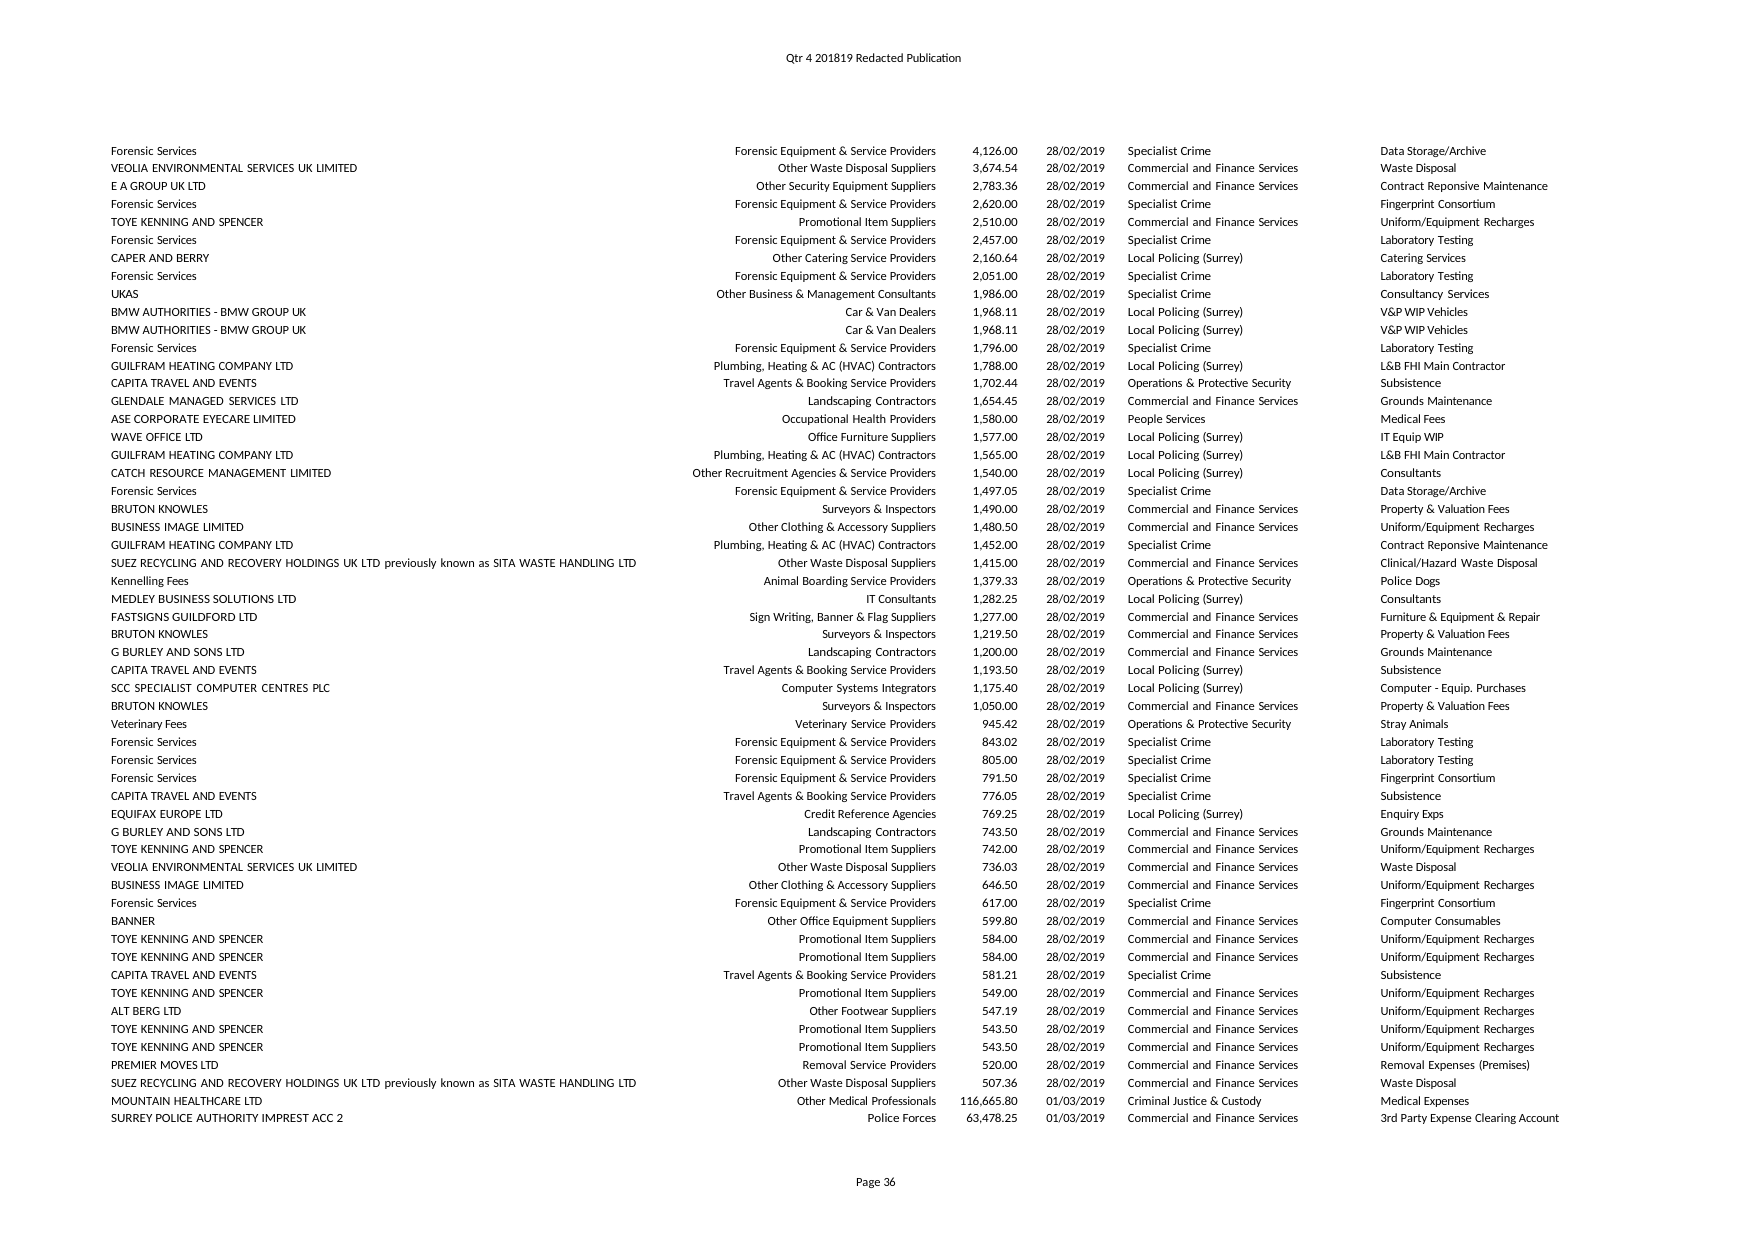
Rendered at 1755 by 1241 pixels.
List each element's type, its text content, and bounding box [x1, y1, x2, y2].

table_cell 28/02/2019 [1031, 680, 1117, 697]
table_cell 1,577.00 [947, 429, 1031, 447]
table_cell Subsistence [1342, 375, 1567, 393]
table_cell MOUNTAIN HEALTHCARE LTD [108, 1092, 667, 1110]
table_cell Uniform/Equipment Recharges [1342, 1020, 1567, 1038]
table_cell Sign Writing, Banner & Flag Suppliers [667, 608, 947, 626]
table_cell 28/02/2019 [1031, 1002, 1117, 1020]
table_cell 28/02/2019 [1031, 500, 1117, 518]
table_cell Other Recruitment Agencies & Service Providers [667, 465, 947, 482]
table_cell Other Footwear Suppliers [667, 1002, 947, 1020]
table_cell Travel Agents & Booking Service Providers [667, 375, 947, 393]
table_cell Specialist Crime [1117, 751, 1342, 769]
table_cell Specialist Crime [1117, 267, 1342, 285]
table_cell 507.36 [947, 1074, 1031, 1092]
table_cell Local Policing (Surrey) [1117, 447, 1342, 464]
table_cell Clinical/Hazard Waste Disposal [1342, 554, 1567, 572]
table_cell 1,796.00 [947, 339, 1031, 357]
table_cell Specialist Crime [1117, 895, 1342, 912]
table_cell Data Storage/Archive [1342, 483, 1567, 500]
table_cell Commercial and Finance Services [1117, 214, 1342, 231]
table_cell Specialist Crime [1117, 966, 1342, 984]
table_cell Police Forces [667, 1110, 947, 1128]
table_cell 28/02/2019 [1031, 214, 1117, 231]
table_cell 28/02/2019 [1031, 196, 1117, 213]
table_cell 1,282.25 [947, 590, 1031, 608]
table_cell 1,277.00 [947, 608, 1031, 626]
table_cell 617.00 [947, 895, 1031, 912]
table_cell Commercial and Finance Services [1117, 178, 1342, 196]
table_cell GLENDALE MANAGED SERVICES LTD [108, 393, 667, 411]
table_cell Local Policing (Surrey) [1117, 680, 1342, 697]
table_cell Promotional Item Suppliers [667, 841, 947, 859]
table_cell Forensic Services [108, 339, 667, 357]
table_cell Forensic Equipment & Service Providers [667, 733, 947, 751]
table_cell Removal Expenses (Premises) [1342, 1056, 1567, 1074]
table_cell 28/02/2019 [1031, 841, 1117, 859]
table_cell 2,510.00 [947, 214, 1031, 231]
table_cell Surveyors & Inspectors [667, 500, 947, 518]
table_cell Plumbing, Heating & AC (HVAC) Contractors [667, 536, 947, 554]
table_cell Waste Disposal [1342, 1074, 1567, 1092]
table_cell 1,702.44 [947, 375, 1031, 393]
table_cell 2,620.00 [947, 196, 1031, 213]
table_cell Forensic Equipment & Service Providers [667, 267, 947, 285]
table_cell 584.00 [947, 930, 1031, 948]
table_cell BMW AUTHORITIES - BMW GROUP UK [108, 321, 667, 339]
table_cell Removal Service Providers [667, 1056, 947, 1074]
table_cell V&P WIP Vehicles [1342, 321, 1567, 339]
table_cell 28/02/2019 [1031, 285, 1117, 303]
table_cell Commercial and Finance Services [1117, 160, 1342, 178]
table_cell Commercial and Finance Services [1117, 1038, 1342, 1056]
table_cell Credit Reference Agencies [667, 805, 947, 823]
table_cell Local Policing (Surrey) [1117, 805, 1342, 823]
table_cell Other Catering Service Providers [667, 249, 947, 267]
table_cell 28/02/2019 [1031, 1038, 1117, 1056]
table_cell Uniform/Equipment Recharges [1342, 877, 1567, 894]
table_cell TOYE KENNING AND SPENCER [108, 984, 667, 1002]
table_cell Specialist Crime [1117, 339, 1342, 357]
table_cell Other Waste Disposal Suppliers [667, 554, 947, 572]
table_cell Uniform/Equipment Recharges [1342, 518, 1567, 536]
table_cell TOYE KENNING AND SPENCER [108, 214, 667, 231]
table_cell Commercial and Finance Services [1117, 1074, 1342, 1092]
table_cell Forensic Services [108, 231, 667, 249]
table_cell Contract Reponsive Maintenance [1342, 536, 1567, 554]
table_cell Furniture & Equipment & Repair [1342, 608, 1567, 626]
table_cell Specialist Crime [1117, 483, 1342, 500]
table_cell Stray Animals [1342, 715, 1567, 733]
table_cell ALT BERG LTD [108, 1002, 667, 1020]
table_cell Commercial and Finance Services [1117, 500, 1342, 518]
table_cell 28/02/2019 [1031, 536, 1117, 554]
table_cell Plumbing, Heating & AC (HVAC) Contractors [667, 447, 947, 464]
table_cell 736.03 [947, 859, 1031, 877]
table_cell 28/02/2019 [1031, 411, 1117, 428]
table_cell 28/02/2019 [1031, 984, 1117, 1002]
table_cell Other Waste Disposal Suppliers [667, 859, 947, 877]
table_cell Local Policing (Surrey) [1117, 321, 1342, 339]
table_cell Computer - Equip. Purchases [1342, 680, 1567, 697]
table_cell 1,986.00 [947, 285, 1031, 303]
table_cell CAPITA TRAVEL AND EVENTS [108, 787, 667, 805]
table_cell BUSINESS IMAGE LIMITED [108, 518, 667, 536]
table_cell Specialist Crime [1117, 196, 1342, 213]
table_cell G BURLEY AND SONS LTD [108, 644, 667, 662]
table_cell Occupational Health Providers [667, 411, 947, 428]
table_cell Contract Reponsive Maintenance [1342, 178, 1567, 196]
table_cell Veterinary Service Providers [667, 715, 947, 733]
table_cell Forensic Services [108, 769, 667, 787]
table_cell IT Equip WIP [1342, 429, 1567, 447]
table_cell Other Security Equipment Suppliers [667, 178, 947, 196]
table_cell 776.05 [947, 787, 1031, 805]
table_cell GUILFRAM HEATING COMPANY LTD [108, 536, 667, 554]
table_cell Local Policing (Surrey) [1117, 590, 1342, 608]
table_cell Forensic Services [108, 483, 667, 500]
table_cell Commercial and Finance Services [1117, 1056, 1342, 1074]
table_cell 28/02/2019 [1031, 465, 1117, 482]
table_cell 3,674.54 [947, 160, 1031, 178]
table_cell Local Policing (Surrey) [1117, 465, 1342, 482]
table_cell BMW AUTHORITIES - BMW GROUP UK [108, 303, 667, 321]
table_cell Commercial and Finance Services [1117, 841, 1342, 859]
table_cell PREMIER MOVES LTD [108, 1056, 667, 1074]
table_header Forensic Equipment & Service Providers [667, 143, 947, 160]
table_cell Subsistence [1342, 787, 1567, 805]
table_cell Travel Agents & Booking Service Providers [667, 787, 947, 805]
table_cell 28/02/2019 [1031, 429, 1117, 447]
table_cell SUEZ RECYCLING AND RECOVERY HOLDINGS UK LTD previously known as SITA WASTE HANDLING LTD [108, 1074, 667, 1092]
table_cell 28/02/2019 [1031, 160, 1117, 178]
table_cell Commercial and Finance Services [1117, 518, 1342, 536]
table_cell Police Dogs [1342, 572, 1567, 590]
table_cell SURREY POLICE AUTHORITY IMPREST ACC 2 [108, 1110, 667, 1128]
table_cell 116,665.80 [947, 1092, 1031, 1110]
table_cell Kennelling Fees [108, 572, 667, 590]
table_cell GUILFRAM HEATING COMPANY LTD [108, 357, 667, 375]
table_cell SUEZ RECYCLING AND RECOVERY HOLDINGS UK LTD previously known as SITA WASTE HANDLING LTD [108, 554, 667, 572]
table_cell 28/02/2019 [1031, 787, 1117, 805]
table_cell 1,379.33 [947, 572, 1031, 590]
table_cell 28/02/2019 [1031, 751, 1117, 769]
table_cell 1,580.00 [947, 411, 1031, 428]
table_cell 28/02/2019 [1031, 178, 1117, 196]
table_cell Forensic Equipment & Service Providers [667, 895, 947, 912]
table_header Specialist Crime [1117, 143, 1342, 160]
table_cell 28/02/2019 [1031, 913, 1117, 930]
table_cell 945.42 [947, 715, 1031, 733]
table_cell 28/02/2019 [1031, 357, 1117, 375]
table_cell Operations & Protective Security [1117, 715, 1342, 733]
table_cell Promotional Item Suppliers [667, 984, 947, 1002]
table_cell Operations & Protective Security [1117, 375, 1342, 393]
table_cell Local Policing (Surrey) [1117, 303, 1342, 321]
table_cell Commercial and Finance Services [1117, 859, 1342, 877]
table_cell Fingerprint Consortium [1342, 769, 1567, 787]
table_cell 28/02/2019 [1031, 805, 1117, 823]
table_cell 599.80 [947, 913, 1031, 930]
table_cell 1,565.00 [947, 447, 1031, 464]
table_cell Uniform/Equipment Recharges [1342, 948, 1567, 966]
table_cell E A GROUP UK LTD [108, 178, 667, 196]
table_cell 28/02/2019 [1031, 1056, 1117, 1074]
table_cell Commercial and Finance Services [1117, 644, 1342, 662]
table_cell 28/02/2019 [1031, 447, 1117, 464]
table_cell Computer Systems Integrators [667, 680, 947, 697]
table_cell BUSINESS IMAGE LIMITED [108, 877, 667, 894]
table_cell Uniform/Equipment Recharges [1342, 841, 1567, 859]
table_cell Other Office Equipment Suppliers [667, 913, 947, 930]
table_cell Property & Valuation Fees [1342, 500, 1567, 518]
table_cell Grounds Maintenance [1342, 644, 1567, 662]
table_cell Medical Expenses [1342, 1092, 1567, 1110]
table_cell Other Business & Management Consultants [667, 285, 947, 303]
table_cell Specialist Crime [1117, 787, 1342, 805]
table_cell 28/02/2019 [1031, 590, 1117, 608]
table_cell Commercial and Finance Services [1117, 930, 1342, 948]
table_cell Landscaping Contractors [667, 644, 947, 662]
table_cell Commercial and Finance Services [1117, 948, 1342, 966]
table_cell Catering Services [1342, 249, 1567, 267]
table_cell EQUIFAX EUROPE LTD [108, 805, 667, 823]
table_cell 843.02 [947, 733, 1031, 751]
table_cell 28/02/2019 [1031, 249, 1117, 267]
table_cell Commercial and Finance Services [1117, 393, 1342, 411]
table_cell Laboratory Testing [1342, 733, 1567, 751]
table_cell Waste Disposal [1342, 859, 1567, 877]
table_cell 1,968.11 [947, 321, 1031, 339]
table_cell Car & Van Dealers [667, 303, 947, 321]
table_cell 28/02/2019 [1031, 877, 1117, 894]
table_cell G BURLEY AND SONS LTD [108, 823, 667, 841]
table_cell Subsistence [1342, 966, 1567, 984]
table_cell Operations & Protective Security [1117, 572, 1342, 590]
table_cell 28/02/2019 [1031, 339, 1117, 357]
table_cell GUILFRAM HEATING COMPANY LTD [108, 447, 667, 464]
table_cell 28/02/2019 [1031, 1074, 1117, 1092]
table_cell Commercial and Finance Services [1117, 1110, 1342, 1128]
table_cell 805.00 [947, 751, 1031, 769]
table_cell 1,200.00 [947, 644, 1031, 662]
table_cell BRUTON KNOWLES [108, 698, 667, 715]
table_cell Computer Consumables [1342, 913, 1567, 930]
table_cell 28/02/2019 [1031, 572, 1117, 590]
table_cell 28/02/2019 [1031, 895, 1117, 912]
table_cell Uniform/Equipment Recharges [1342, 214, 1567, 231]
table_cell 28/02/2019 [1031, 518, 1117, 536]
table_cell CAPITA TRAVEL AND EVENTS [108, 662, 667, 679]
table_cell Local Policing (Surrey) [1117, 429, 1342, 447]
table_cell Car & Van Dealers [667, 321, 947, 339]
table_header 28/02/2019 [1031, 143, 1117, 160]
table_cell Surveyors & Inspectors [667, 626, 947, 644]
table_cell 1,415.00 [947, 554, 1031, 572]
table_cell 28/02/2019 [1031, 930, 1117, 948]
table_cell 28/02/2019 [1031, 375, 1117, 393]
table_cell Property & Valuation Fees [1342, 698, 1567, 715]
table_cell Commercial and Finance Services [1117, 913, 1342, 930]
table_cell Forensic Services [108, 196, 667, 213]
table_cell TOYE KENNING AND SPENCER [108, 1038, 667, 1056]
table_cell Commercial and Finance Services [1117, 626, 1342, 644]
table_cell Local Policing (Surrey) [1117, 357, 1342, 375]
table_cell Promotional Item Suppliers [667, 930, 947, 948]
table_cell Specialist Crime [1117, 536, 1342, 554]
table_cell Uniform/Equipment Recharges [1342, 1038, 1567, 1056]
table_cell L&B FHI Main Contractor [1342, 447, 1567, 464]
table_cell Grounds Maintenance [1342, 393, 1567, 411]
table_cell CAPITA TRAVEL AND EVENTS [108, 966, 667, 984]
table_cell TOYE KENNING AND SPENCER [108, 930, 667, 948]
table_cell Veterinary Fees [108, 715, 667, 733]
table_cell 28/02/2019 [1031, 715, 1117, 733]
table_cell TOYE KENNING AND SPENCER [108, 948, 667, 966]
table_cell 547.19 [947, 1002, 1031, 1020]
table_cell Forensic Equipment & Service Providers [667, 231, 947, 249]
table_cell Laboratory Testing [1342, 751, 1567, 769]
table_cell ASE CORPORATE EYECARE LIMITED [108, 411, 667, 428]
table_cell 791.50 [947, 769, 1031, 787]
table_cell 28/02/2019 [1031, 823, 1117, 841]
table_cell Other Clothing & Accessory Suppliers [667, 877, 947, 894]
table_cell 2,051.00 [947, 267, 1031, 285]
table_cell 28/02/2019 [1031, 644, 1117, 662]
table_cell CAPER AND BERRY [108, 249, 667, 267]
table_cell Promotional Item Suppliers [667, 948, 947, 966]
table_cell Commercial and Finance Services [1117, 608, 1342, 626]
table_cell Commercial and Finance Services [1117, 554, 1342, 572]
table_cell CAPITA TRAVEL AND EVENTS [108, 375, 667, 393]
table_cell Uniform/Equipment Recharges [1342, 984, 1567, 1002]
table_cell Travel Agents & Booking Service Providers [667, 966, 947, 984]
table_cell Commercial and Finance Services [1117, 823, 1342, 841]
table_cell 549.00 [947, 984, 1031, 1002]
table_cell IT Consultants [667, 590, 947, 608]
table_cell 28/02/2019 [1031, 483, 1117, 500]
table_cell Specialist Crime [1117, 285, 1342, 303]
table_cell Laboratory Testing [1342, 267, 1567, 285]
table_cell Local Policing (Surrey) [1117, 249, 1342, 267]
table_cell 28/02/2019 [1031, 698, 1117, 715]
table_cell 28/02/2019 [1031, 859, 1117, 877]
table_cell 2,457.00 [947, 231, 1031, 249]
table_cell BRUTON KNOWLES [108, 500, 667, 518]
table_cell VEOLIA ENVIRONMENTAL SERVICES UK LIMITED [108, 160, 667, 178]
table_cell Animal Boarding Service Providers [667, 572, 947, 590]
table_cell Forensic Services [108, 267, 667, 285]
table_cell Specialist Crime [1117, 733, 1342, 751]
table_cell 3rd Party Expense Clearing Account [1342, 1110, 1567, 1128]
table_cell Forensic Equipment & Service Providers [667, 769, 947, 787]
table_cell Promotional Item Suppliers [667, 1020, 947, 1038]
table_cell Forensic Services [108, 733, 667, 751]
table_cell Enquiry Exps [1342, 805, 1567, 823]
table_cell 28/02/2019 [1031, 626, 1117, 644]
table_cell Fingerprint Consortium [1342, 895, 1567, 912]
table_cell 28/02/2019 [1031, 231, 1117, 249]
table_cell 2,783.36 [947, 178, 1031, 196]
table_cell Plumbing, Heating & AC (HVAC) Contractors [667, 357, 947, 375]
table_cell Forensic Services [108, 751, 667, 769]
table_cell 743.50 [947, 823, 1031, 841]
table_cell 742.00 [947, 841, 1031, 859]
table_cell TOYE KENNING AND SPENCER [108, 841, 667, 859]
table_cell UKAS [108, 285, 667, 303]
table_cell People Services [1117, 411, 1342, 428]
table_cell Forensic Equipment & Service Providers [667, 339, 947, 357]
table_cell Uniform/Equipment Recharges [1342, 930, 1567, 948]
table_cell 28/02/2019 [1031, 769, 1117, 787]
table_cell Commercial and Finance Services [1117, 1002, 1342, 1020]
table_cell 28/02/2019 [1031, 608, 1117, 626]
table_cell Promotional Item Suppliers [667, 1038, 947, 1056]
table_cell Landscaping Contractors [667, 393, 947, 411]
table_cell Commercial and Finance Services [1117, 984, 1342, 1002]
table_cell Medical Fees [1342, 411, 1567, 428]
table_cell Commercial and Finance Services [1117, 877, 1342, 894]
table_cell MEDLEY BUSINESS SOLUTIONS LTD [108, 590, 667, 608]
table_cell Laboratory Testing [1342, 339, 1567, 357]
table_cell Specialist Crime [1117, 231, 1342, 249]
table_cell 581.21 [947, 966, 1031, 984]
table_cell Forensic Equipment & Service Providers [667, 483, 947, 500]
table_cell 28/02/2019 [1031, 662, 1117, 679]
table_cell Forensic Services [108, 895, 667, 912]
table_cell 1,480.50 [947, 518, 1031, 536]
table_cell V&P WIP Vehicles [1342, 303, 1567, 321]
table_cell 543.50 [947, 1038, 1031, 1056]
table_cell Travel Agents & Booking Service Providers [667, 662, 947, 679]
table_cell 1,540.00 [947, 465, 1031, 482]
table_cell Subsistence [1342, 662, 1567, 679]
table_cell Other Waste Disposal Suppliers [667, 1074, 947, 1092]
table_cell Fingerprint Consortium [1342, 196, 1567, 213]
table_cell 1,452.00 [947, 536, 1031, 554]
table_cell Consultancy Services [1342, 285, 1567, 303]
table_cell 1,175.40 [947, 680, 1031, 697]
table_header Forensic Services [108, 143, 667, 160]
table_cell 1,193.50 [947, 662, 1031, 679]
table_cell Uniform/Equipment Recharges [1342, 1002, 1567, 1020]
table_cell 646.50 [947, 877, 1031, 894]
table_cell Local Policing (Surrey) [1117, 662, 1342, 679]
table_cell Specialist Crime [1117, 769, 1342, 787]
table_cell Consultants [1342, 590, 1567, 608]
table_cell 2,160.64 [947, 249, 1031, 267]
table_cell Promotional Item Suppliers [667, 214, 947, 231]
table_cell WAVE OFFICE LTD [108, 429, 667, 447]
table_cell 01/03/2019 [1031, 1092, 1117, 1110]
table_cell 28/02/2019 [1031, 267, 1117, 285]
table_cell 1,654.45 [947, 393, 1031, 411]
table_cell 1,050.00 [947, 698, 1031, 715]
table_cell Laboratory Testing [1342, 231, 1567, 249]
table_cell VEOLIA ENVIRONMENTAL SERVICES UK LIMITED [108, 859, 667, 877]
table_cell 28/02/2019 [1031, 303, 1117, 321]
table_cell Consultants [1342, 465, 1567, 482]
table_cell 1,968.11 [947, 303, 1031, 321]
table_cell Waste Disposal [1342, 160, 1567, 178]
table_cell Grounds Maintenance [1342, 823, 1567, 841]
table_cell 28/02/2019 [1031, 733, 1117, 751]
table_cell CATCH RESOURCE MANAGEMENT LIMITED [108, 465, 667, 482]
table_cell 1,497.05 [947, 483, 1031, 500]
table_cell 1,490.00 [947, 500, 1031, 518]
table_cell 1,788.00 [947, 357, 1031, 375]
table_cell 63,478.25 [947, 1110, 1031, 1128]
table_cell 28/02/2019 [1031, 966, 1117, 984]
table_cell Other Clothing & Accessory Suppliers [667, 518, 947, 536]
table_cell 28/02/2019 [1031, 393, 1117, 411]
table_cell BRUTON KNOWLES [108, 626, 667, 644]
table_cell Other Medical Professionals [667, 1092, 947, 1110]
table_cell 28/02/2019 [1031, 554, 1117, 572]
table_cell 28/02/2019 [1031, 321, 1117, 339]
table_header 4,126.00 [947, 143, 1031, 160]
table_cell Surveyors & Inspectors [667, 698, 947, 715]
table_cell 769.25 [947, 805, 1031, 823]
table_cell Commercial and Finance Services [1117, 698, 1342, 715]
table_cell 543.50 [947, 1020, 1031, 1038]
table_cell Commercial and Finance Services [1117, 1020, 1342, 1038]
table_cell L&B FHI Main Contractor [1342, 357, 1567, 375]
table_cell 28/02/2019 [1031, 1020, 1117, 1038]
table_cell Other Waste Disposal Suppliers [667, 160, 947, 178]
table_cell Forensic Equipment & Service Providers [667, 751, 947, 769]
table_cell Office Furniture Suppliers [667, 429, 947, 447]
table_cell FASTSIGNS GUILDFORD LTD [108, 608, 667, 626]
table_cell TOYE KENNING AND SPENCER [108, 1020, 667, 1038]
table_header Data Storage/Archive [1342, 143, 1567, 160]
table_cell Criminal Justice & Custody [1117, 1092, 1342, 1110]
table_cell SCC SPECIALIST COMPUTER CENTRES PLC [108, 680, 667, 697]
table_cell Property & Valuation Fees [1342, 626, 1567, 644]
table_cell BANNER [108, 913, 667, 930]
table_cell Forensic Equipment & Service Providers [667, 196, 947, 213]
table_cell Landscaping Contractors [667, 823, 947, 841]
table_cell 01/03/2019 [1031, 1110, 1117, 1128]
table_cell 1,219.50 [947, 626, 1031, 644]
table_cell 584.00 [947, 948, 1031, 966]
table_cell 520.00 [947, 1056, 1031, 1074]
table_cell 28/02/2019 [1031, 948, 1117, 966]
